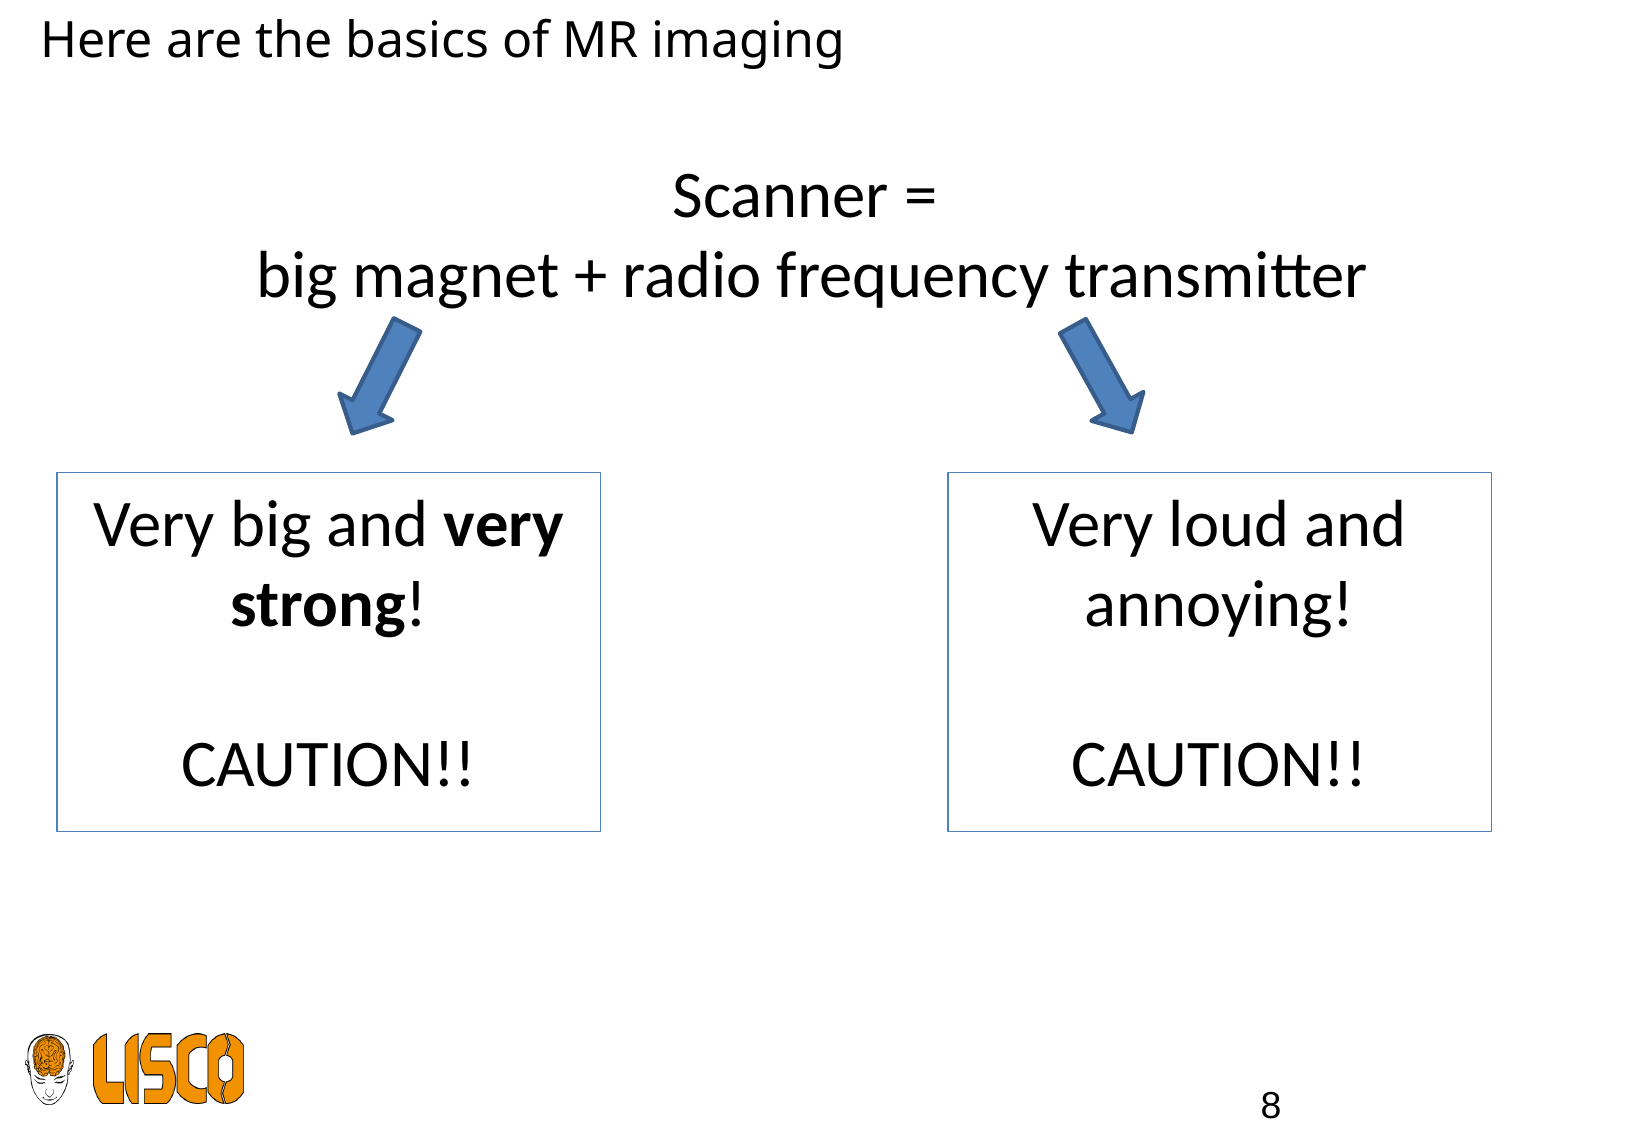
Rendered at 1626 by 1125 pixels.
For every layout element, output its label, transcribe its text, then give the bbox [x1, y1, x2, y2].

picture [93, 1033, 244, 1104]
text_box [339, 318, 421, 434]
text_box 1 [1265, 1106, 1276, 1112]
text_box 1 [1246, 1073, 1623, 1112]
text_box 1 [1266, 1094, 1275, 1103]
text_box [1059, 318, 1144, 433]
picture [25, 1034, 74, 1105]
text_box Scanner = big magnet + radio frequency transmitter [59, 144, 1566, 324]
text_box Here are the basics of MR imaging [26, 0, 1533, 121]
text_box Very big and very strong! CAUTION!! [57, 472, 601, 831]
text_box Very loud and annoying! CAUTION!! [948, 472, 1491, 831]
